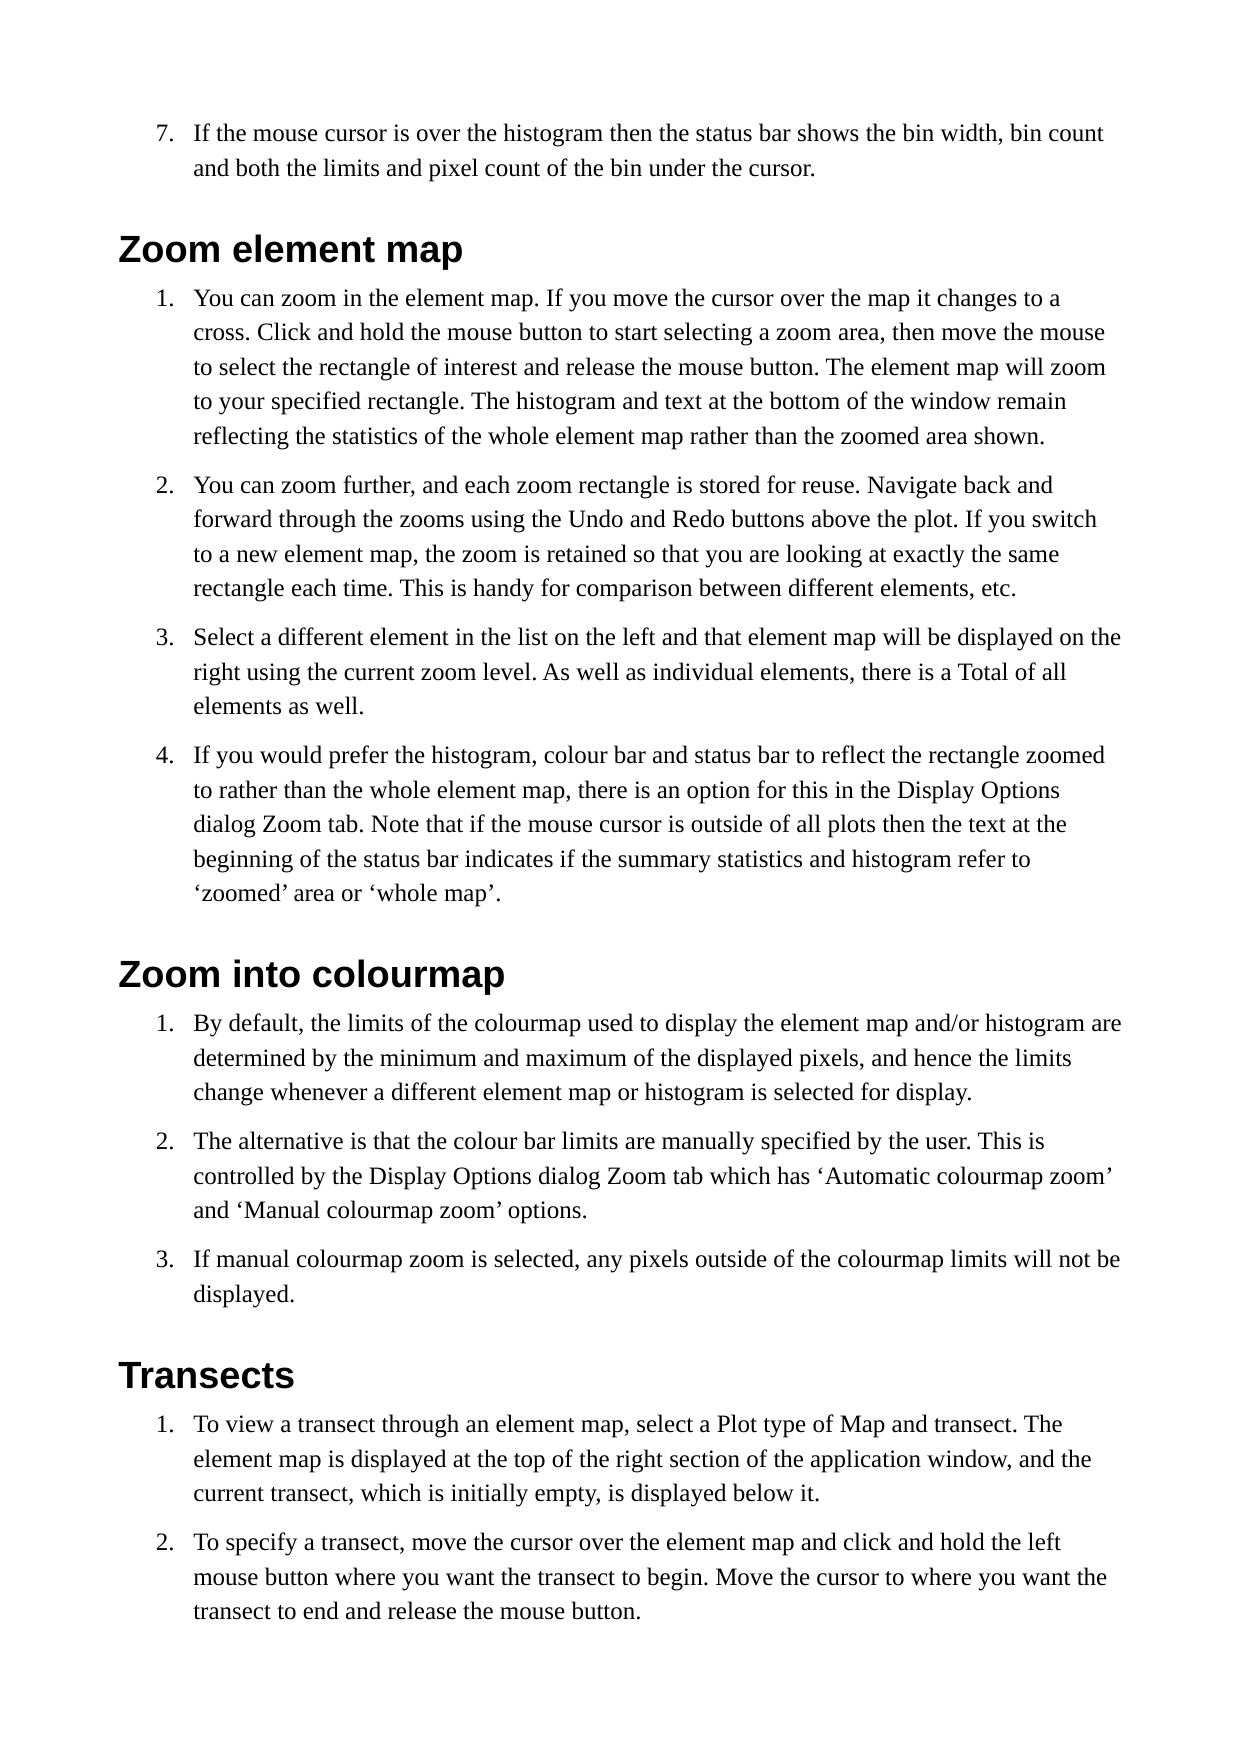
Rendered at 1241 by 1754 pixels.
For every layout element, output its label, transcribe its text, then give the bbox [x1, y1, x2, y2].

subtitle Zoom element map [118, 227, 1122, 270]
list You can zoom in the element map. If you move the cursor over the map it changes to a cross. Click and hold the mouse button to start selecting a zoom area, then move the mouse to select the rectangle of interest and release the mouse button. The element map will zoom to your specified rectangle. The histogram and text at the bottom of the window remain reflecting the statistics of the whole element map rather than the zoomed area shown. [156, 283, 1122, 449]
list If manual colourmap zoom is selected, any pixels outside of the colourmap limits will not be displayed. [156, 1244, 1122, 1308]
list If the mouse cursor is over the histogram then the status bar shows the bin width, bin count and both the limits and pixel count of the bin under the cursor. [156, 118, 1122, 181]
list If you would prefer the histogram, colour bar and status bar to reflect the rectangle zoomed to rather than the whole element map, there is an option for this in the Display Options dialog Zoom tab. Note that if the mouse cursor is outside of all plots then the text at the beginning of the status bar indicates if the summary statistics and histogram refer to ‘zoomed’ area or ‘whole map’. [156, 740, 1122, 907]
list To specify a transect, move the cursor over the element map and click and hold the left mouse button where you want the transect to begin. Move the cursor to where you want the transect to end and release the mouse button. [156, 1527, 1122, 1625]
list The alternative is that the colour bar limits are manually specified by the user. This is controlled by the Display Options dialog Zoom tab which has ‘Automatic colourmap zoom’ and ‘Manual colourmap zoom’ options. [156, 1126, 1122, 1224]
list To view a transect through an element map, select a Plot type of Map and transect. The element map is displayed at the top of the right section of the application window, and the current transect, which is initially empty, is displayed below it. [156, 1409, 1122, 1507]
list By default, the limits of the colourmap used to display the element map and/or histogram are determined by the minimum and maximum of the displayed pixels, and hence the limits change whenever a different element map or histogram is selected for display. [156, 1008, 1122, 1106]
subtitle Transects [118, 1353, 1122, 1397]
list Select a different element in the list on the left and that element map will be displayed on the right using the current zoom level. As well as individual elements, there is a Total of all elements as well. [156, 622, 1122, 720]
list You can zoom further, and each zoom rectangle is stored for reuse. Navigate back and forward through the zooms using the Undo and Redo buttons above the plot. If you switch to a new element map, the zoom is retained so that you are looking at exactly the same rectangle each time. This is handy for comparison between different elements, etc. [156, 470, 1122, 602]
subtitle Zoom into colourmap [118, 952, 1122, 996]
